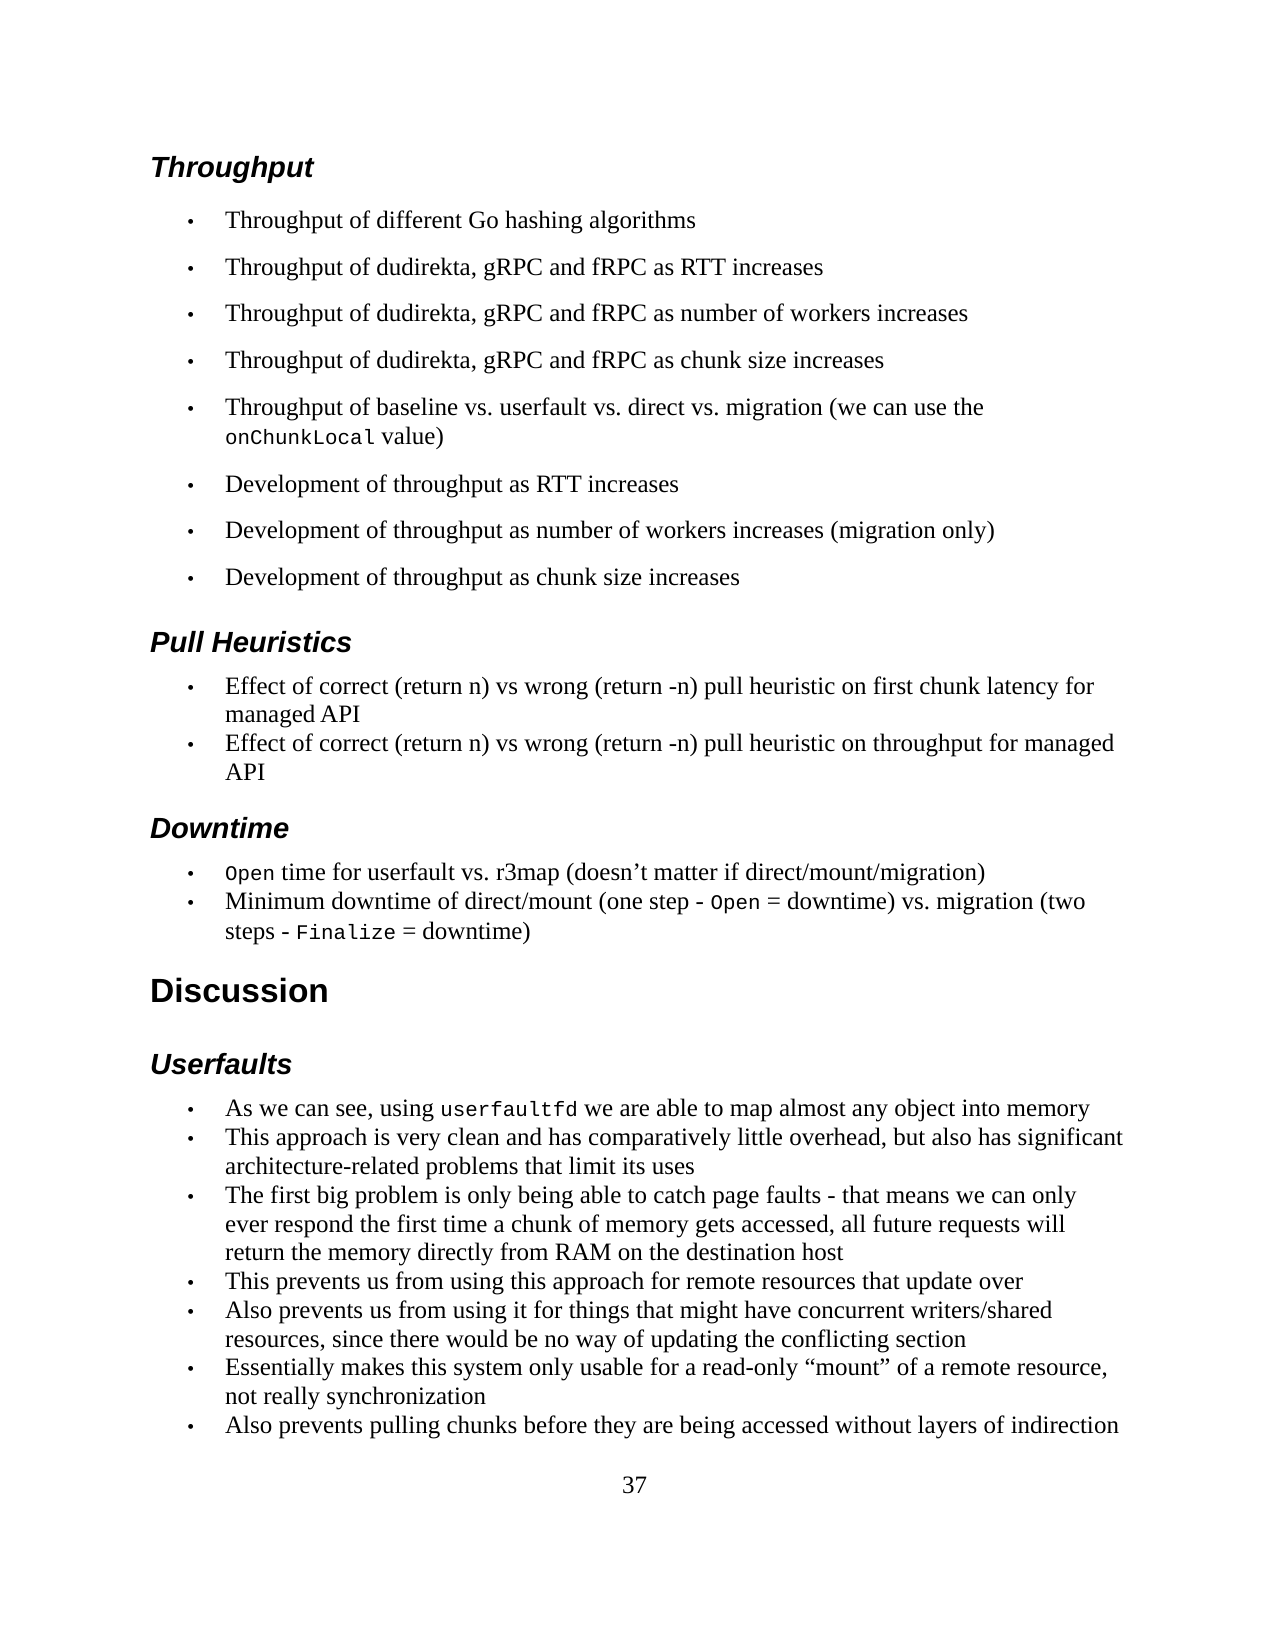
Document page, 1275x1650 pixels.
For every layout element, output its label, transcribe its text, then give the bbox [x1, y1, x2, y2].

list Effect of correct (return n) vs wrong (return -n) pull heuristic on first chunk latency for managed API [187, 671, 1125, 728]
list Development of throughput as number of workers increases (migration only) [187, 515, 1125, 544]
list The first big problem is only being able to catch page faults - that means we can only ever respond the first time a chunk of memory gets accessed, all future requests will return the memory directly from RAM on the destination host [187, 1180, 1125, 1266]
list Throughput of different Go hashing algorithms [187, 205, 1125, 234]
list Throughput of dudirekta, gRPC and fRPC as number of workers increases [187, 298, 1125, 327]
list Essentially makes this system only usable for a read-only “mount” of a remote resource, not really synchronization [187, 1352, 1125, 1410]
list This approach is very clean and has comparatively little overhead, but also has significant architecture-related problems that limit its uses [187, 1122, 1125, 1180]
list Throughput of baseline vs. userfault vs. direct vs. migration (we can use the onChunkLocal value) [187, 392, 1125, 451]
list Development of throughput as chunk size increases [187, 562, 1125, 591]
subtitle Pull Heuristics [150, 625, 1125, 658]
list This prevents us from using this approach for remote resources that update over [187, 1266, 1125, 1295]
list As we can see, using userfaultfd we are able to map almost any object into memory [187, 1093, 1125, 1122]
subtitle Userfaults [150, 1047, 1125, 1080]
list Effect of correct (return n) vs wrong (return -n) pull heuristic on throughput for managed API [187, 728, 1125, 786]
subtitle Downtime [150, 811, 1125, 844]
list Also prevents pulling chunks before they are being accessed without layers of indirection [187, 1410, 1125, 1439]
list Development of throughput as RTT increases [187, 469, 1125, 497]
subtitle Discussion [150, 971, 1125, 1009]
list Also prevents us from using it for things that might have concurrent writers/shared resources, since there would be no way of updating the conflicting section [187, 1295, 1125, 1352]
list Minimum downtime of direct/mount (one step - Open = downtime) vs. migration (two steps - Finalize = downtime) [187, 886, 1125, 946]
list Throughput of dudirekta, gRPC and fRPC as chunk size increases [187, 345, 1125, 374]
list Open time for userfault vs. r3map (doesn’t matter if direct/mount/migration) [187, 857, 1125, 886]
list Throughput of dudirekta, gRPC and fRPC as RTT increases [187, 252, 1125, 280]
subtitle Throughput [150, 150, 1125, 183]
